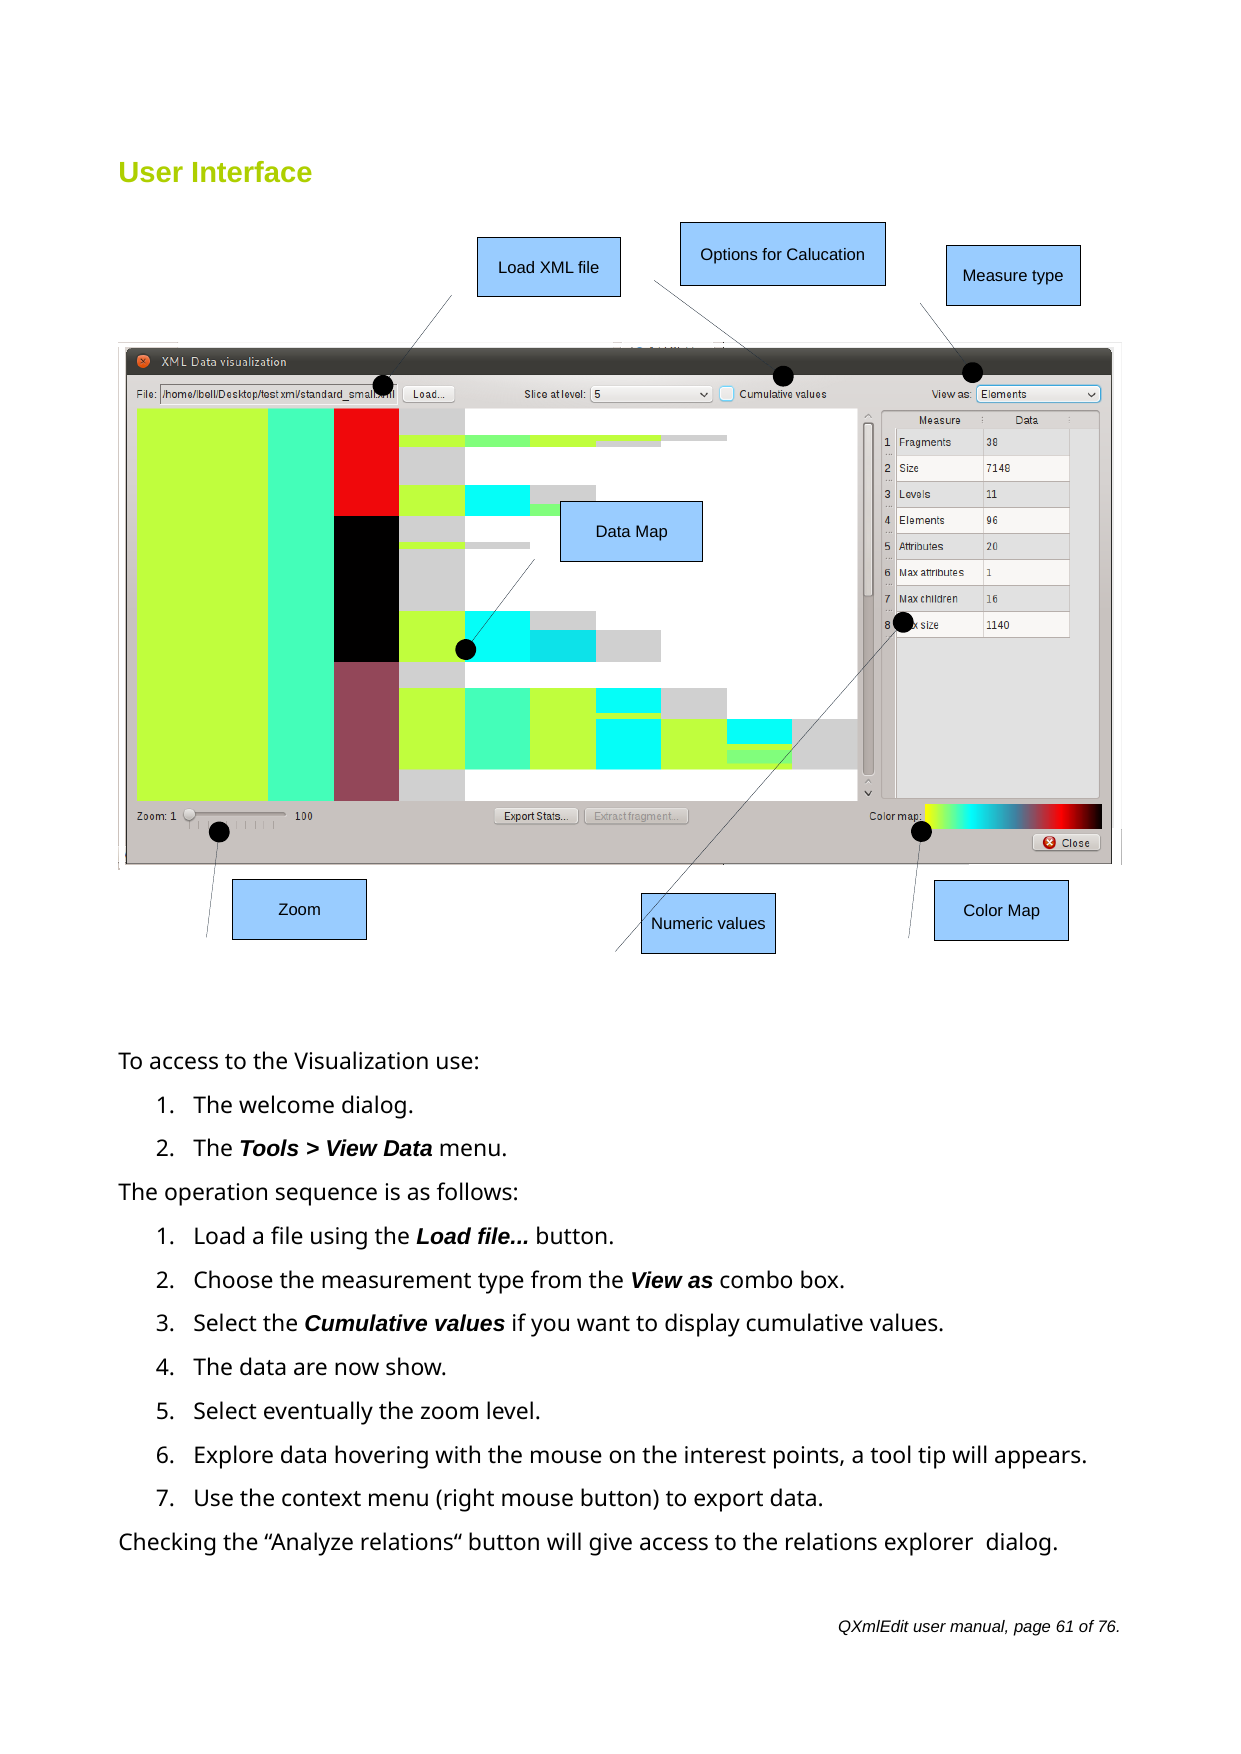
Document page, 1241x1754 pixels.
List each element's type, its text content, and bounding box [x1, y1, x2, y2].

list The welcome dialog. [156, 1089, 1122, 1120]
text The operation sequence is as follows: [118, 1176, 1122, 1207]
list Load a file using the Load file... button. [156, 1220, 1122, 1251]
list Select the Cumulative values if you want to display cumulative values. [156, 1307, 1122, 1339]
subtitle User Interface [118, 155, 1122, 188]
text Checking the “Analyze relations“ button will give access to the relations explorer dialog. [118, 1526, 1122, 1557]
picture [118, 342, 1122, 870]
list The Tools > View Data menu. [156, 1132, 1122, 1164]
list The data are now show. [156, 1351, 1122, 1382]
text To access to the Visualization use: [118, 1045, 1122, 1076]
list Use the context menu (right mouse button) to export data. [156, 1482, 1122, 1514]
list Select eventually the zoom level. [156, 1395, 1122, 1426]
list Explore data hovering with the mouse on the interest points, a tool tip will appears. [156, 1439, 1122, 1470]
list Choose the measurement type from the View as combo box. [156, 1264, 1122, 1295]
